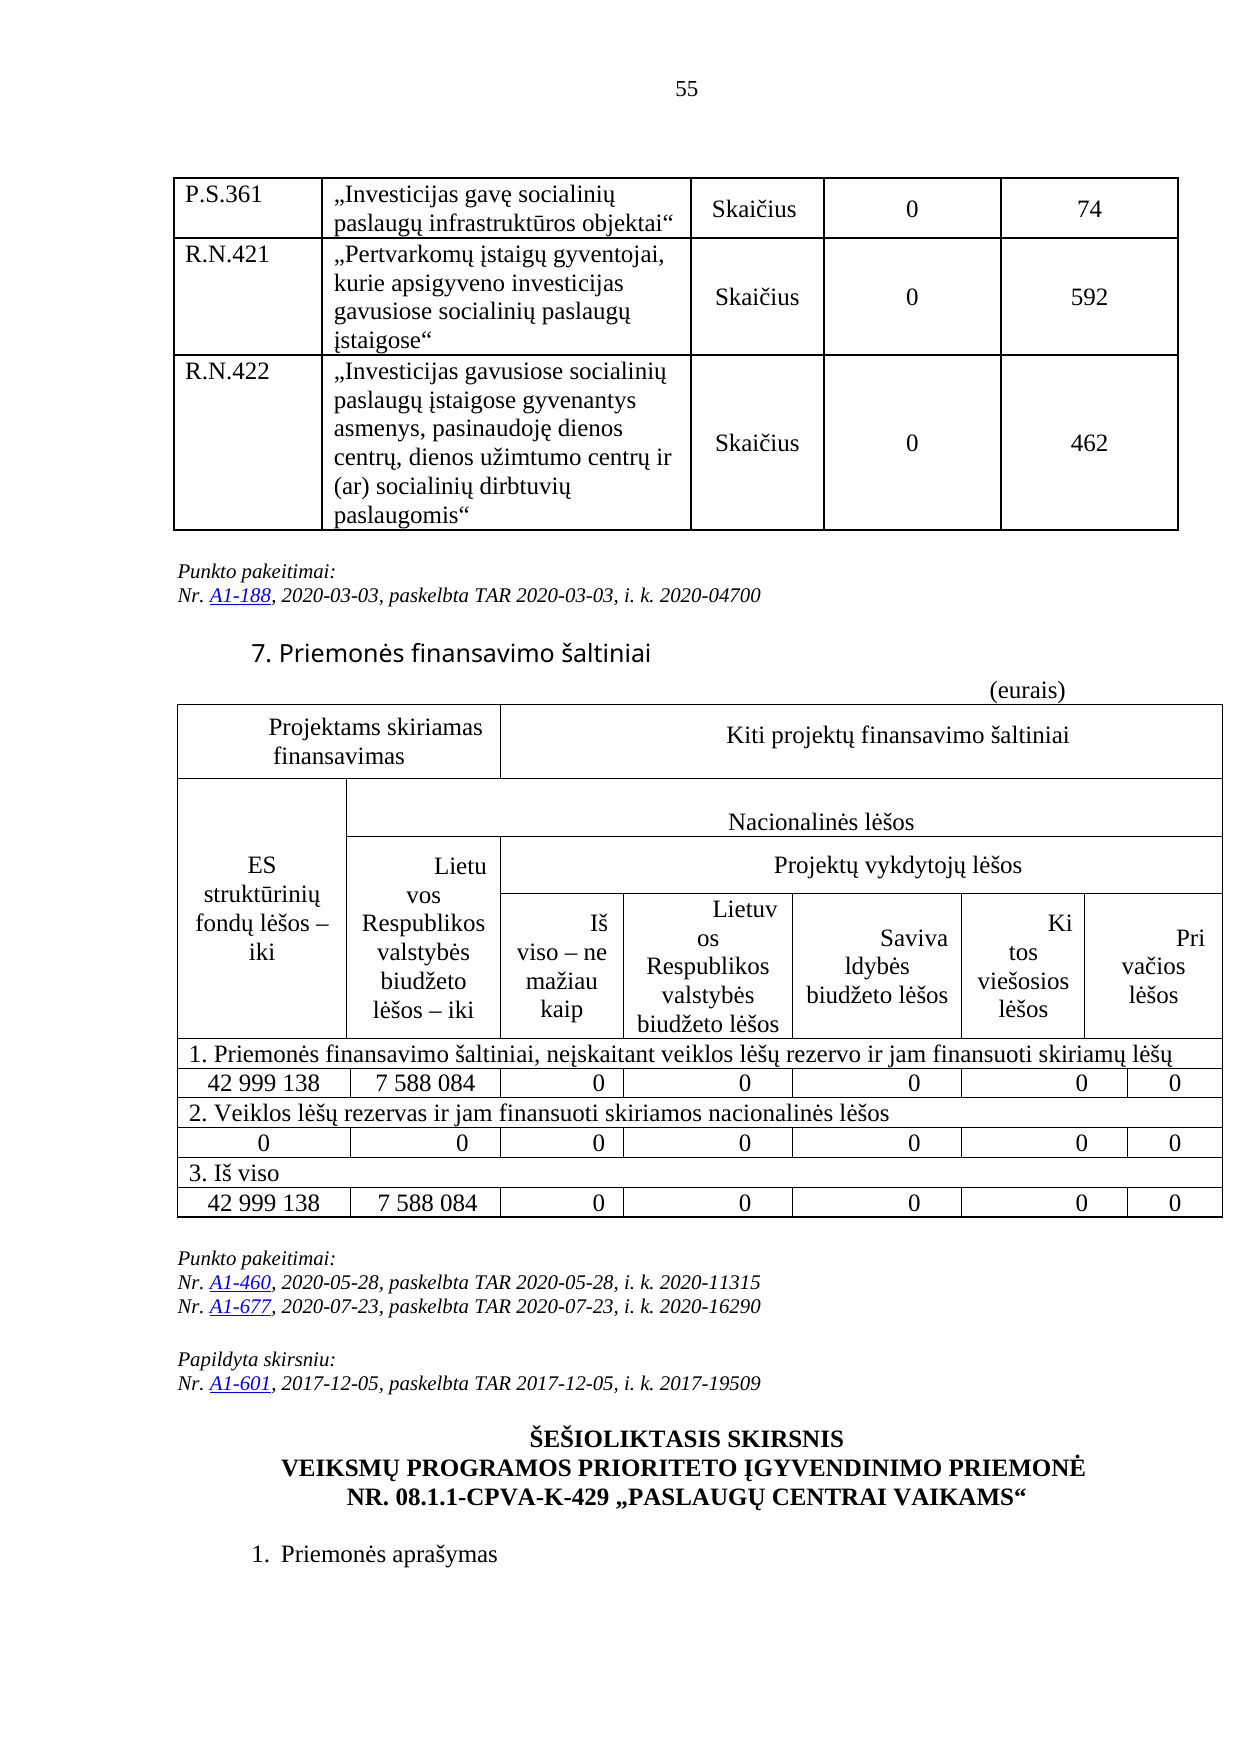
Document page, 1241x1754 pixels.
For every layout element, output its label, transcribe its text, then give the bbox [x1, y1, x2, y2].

table_cell 0 [501, 1069, 623, 1097]
table_cell 0 [825, 179, 1000, 237]
table_cell 0 [351, 1128, 500, 1157]
table_cell „Investicijas gavę socialinių paslaugų infrastruktūros objektai“ [323, 179, 690, 237]
table_cell 3. Iš viso [178, 1158, 1222, 1187]
table_cell 0 [624, 1069, 792, 1097]
table_cell 0 [793, 1188, 961, 1216]
table_cell R.N.421 [175, 239, 321, 354]
table_cell 0 [793, 1128, 961, 1157]
table_cell 0 [962, 1188, 1127, 1216]
table_cell 7 588 084 [351, 1069, 500, 1097]
table_cell 0 [624, 1188, 792, 1216]
table_cell 0 [962, 1128, 1127, 1157]
table_cell 0 [501, 1128, 623, 1157]
text 7. Priemonės finansavimo šaltiniai [177, 636, 1196, 670]
table_cell 0 [1128, 1069, 1222, 1097]
text (eurais) [177, 675, 1211, 704]
text ŠEŠIOLIKTASIS SKIRSNIS [177, 1424, 1196, 1453]
table_cell 1. Priemonės finansavimo šaltiniai, neįskaitant veiklos lėšų rezervo ir jam finansuoti skiriamų lėšų [178, 1039, 1222, 1067]
table_cell 0 [825, 239, 1000, 354]
table_cell 42 999 138 [178, 1188, 350, 1216]
text Nr. A1-188, 2020-03-03, paskelbta TAR 2020-03-03, i. k. 2020-04700 [177, 583, 1196, 607]
table_cell 0 [962, 1069, 1127, 1097]
table_cell 0 [793, 1069, 961, 1097]
table_cell 2. Veiklos lėšų rezervas ir jam finansuoti skiriamos nacionalinės lėšos [178, 1098, 1222, 1127]
text Nr. A1-601, 2017-12-05, paskelbta TAR 2017-12-05, i. k. 2017-19509 [177, 1371, 1196, 1395]
table_cell Skaičius [692, 179, 823, 237]
table_cell 462 [1002, 356, 1177, 528]
table_cell Skaičius [692, 239, 823, 354]
table_cell 42 999 138 [178, 1069, 350, 1097]
table_cell R.N.422 [175, 356, 321, 528]
table_cell Iš viso – ne mažiau kaip [501, 894, 623, 1038]
table_header Kiti projektų finansavimo šaltiniai [501, 705, 1222, 777]
table_cell 0 [825, 356, 1000, 528]
text Nr. A1-460, 2020-05-28, paskelbta TAR 2020-05-28, i. k. 2020-11315 [177, 1270, 1196, 1294]
text VEIKSMŲ PROGRAMOS PRIORITETO ĮGYVENDINIMO PRIEMONĖ NR. 08.1.1-CPVA-K-429 „PASLAUGŲ CENTRAI VAIKAMS“ [177, 1453, 1196, 1510]
text 1. Priemonės aprašymas [251, 1539, 1196, 1568]
table_cell 0 [1128, 1188, 1222, 1216]
text Papildyta skirsniu: [177, 1347, 1196, 1371]
table_cell 74 [1002, 179, 1177, 237]
table_cell ES struktūrinių fondų lėšos – iki [178, 779, 346, 1038]
table_cell Kitos viešosios lėšos [962, 894, 1084, 1038]
table_header Projektams skiriamas finansavimas [178, 705, 500, 777]
table_cell 0 [178, 1128, 350, 1157]
table_cell Nacionalinės lėšos [347, 779, 1222, 836]
table_cell „Investicijas gavusiose socialinių paslaugų įstaigose gyvenantys asmenys, pasinaudoję dienos centrų, dienos užimtumo centrų ir (ar) socialinių dirbtuvių paslaugomis“ [323, 356, 690, 528]
table_cell 592 [1002, 239, 1177, 354]
table_cell „Pertvarkomų įstaigų gyventojai, kurie apsigyveno investicijas gavusiose socialinių paslaugų įstaigose“ [323, 239, 690, 354]
table_cell Skaičius [692, 356, 823, 528]
table_cell P.S.361 [175, 179, 321, 237]
table_cell 7 588 084 [351, 1188, 500, 1216]
table_cell Lietuvos Respublikos valstybės biudžeto lėšos [624, 894, 792, 1038]
table_cell Savivaldybės biudžeto lėšos [793, 894, 961, 1038]
table_cell 0 [501, 1188, 623, 1216]
text Nr. A1-677, 2020-07-23, paskelbta TAR 2020-07-23, i. k. 2020-16290 [177, 1294, 1196, 1318]
text Punkto pakeitimai: [177, 1246, 1196, 1270]
table_cell 0 [624, 1128, 792, 1157]
table_cell Privačios lėšos [1085, 894, 1222, 1038]
table_cell 0 [1128, 1128, 1222, 1157]
text Punkto pakeitimai: [177, 559, 1196, 583]
table_cell Projektų vykdytojų lėšos [501, 837, 1222, 893]
table_cell Lietuvos Respublikos valstybės biudžeto lėšos – iki [347, 837, 500, 1038]
